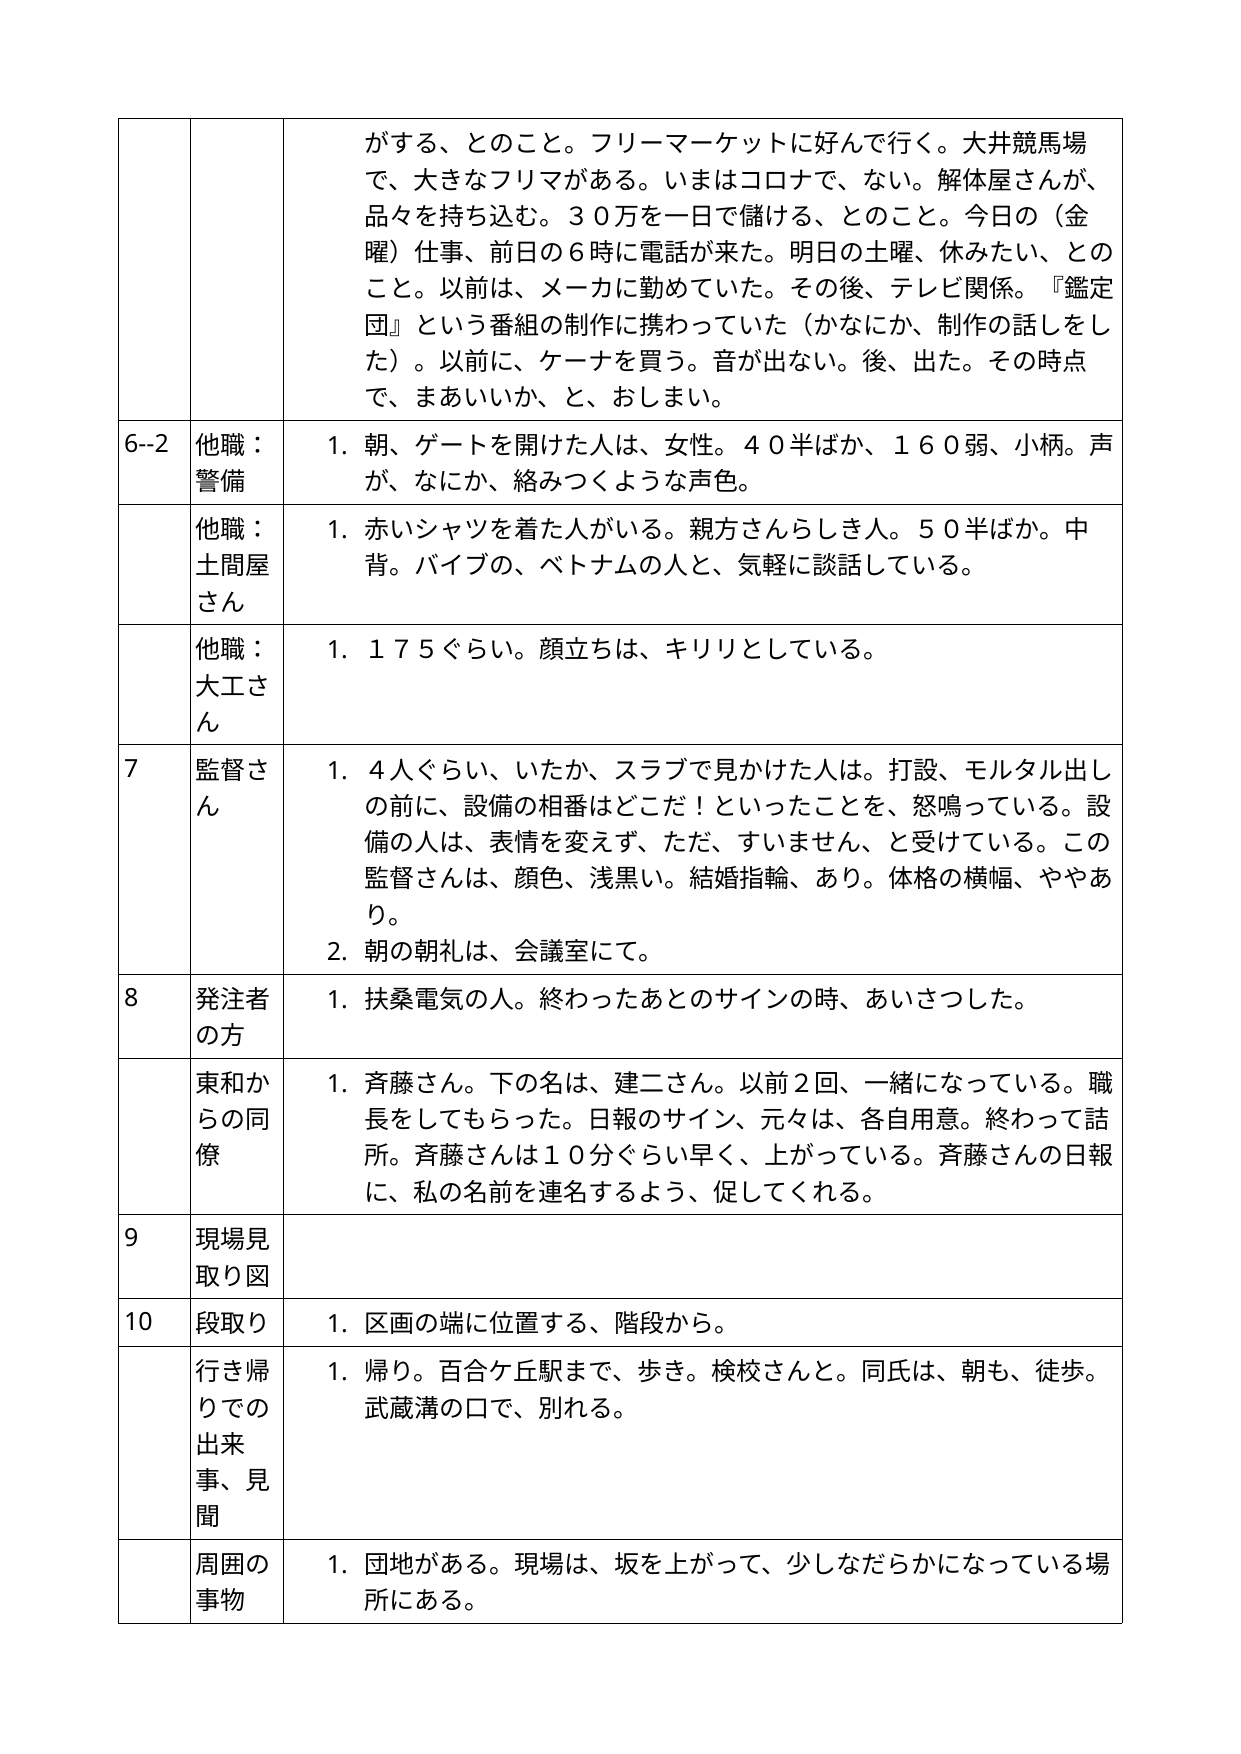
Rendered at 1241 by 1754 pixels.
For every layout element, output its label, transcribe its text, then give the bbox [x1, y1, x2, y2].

table_cell 朝、ゲートを開けた人は、女性。４０半ばか、１６０弱、小柄。声が、なにか、絡みつくような声色。 [284, 421, 1122, 504]
table_cell 発注者の方 [191, 975, 283, 1057]
table_cell [191, 119, 283, 420]
table_cell 7 [119, 745, 190, 973]
table_cell ４人ぐらい、いたか、スラブで見かけた人は。打設、モルタル出しの前に、設備の相番はどこだ！といったことを、怒鳴っている。設備の人は、表情を変えず、ただ、すいません、と受けている。この監督さんは、顔色、浅黒い。結婚指輪、あり。体格の横幅、ややあり。 朝の朝礼は、会議室にて。 [284, 745, 1122, 973]
table_cell 赤いシャツを着た人がいる。親方さんらしき人。５０半ばか。中背。バイブの、ベトナムの人と、気軽に談話している。 [284, 505, 1122, 624]
table_cell 団地がある。現場は、坂を上がって、少しなだらかになっている場所にある。 [284, 1540, 1122, 1623]
table_cell [119, 625, 190, 744]
table_cell 現場見取り図 [191, 1215, 283, 1298]
table_cell 監督さん [191, 745, 283, 973]
table_cell がする、とのこと。フリーマーケットに好んで行く。大井競馬場で、大きなフリマがある。いまはコロナで、ない。解体屋さんが、品々を持ち込む。３０万を一日で儲ける、とのこと。今日の（金曜）仕事、前日の６時に電話が来た。明日の土曜、休みたい、とのこと。以前は、メーカに勤めていた。その後、テレビ関係。『鑑定団』という番組の制作に携わっていた（かなにか、制作の話しをした）。以前に、ケーナを買う。音が出ない。後、出た。その時点で、まあいいか、と、おしまい。 [284, 119, 1122, 420]
table_cell 帰り。百合ケ丘駅まで、歩き。検校さんと。同氏は、朝も、徒歩。武蔵溝の口で、別れる。 [284, 1347, 1122, 1539]
table_cell 他職：大工さん [191, 625, 283, 744]
table_cell 他職：土間屋さん [191, 505, 283, 624]
table_cell 10 [119, 1299, 190, 1346]
table_cell 6--2 [119, 421, 190, 504]
table_cell １７５ぐらい。顔立ちは、キリリとしている。 [284, 625, 1122, 744]
table_cell 他職：警備 [191, 421, 283, 504]
table_cell [119, 1347, 190, 1539]
table_cell [119, 1059, 190, 1214]
table_cell [119, 1540, 190, 1623]
table_cell 扶桑電気の人。終わったあとのサインの時、あいさつした。 [284, 975, 1122, 1057]
table_cell 8 [119, 975, 190, 1057]
table_cell 周囲の事物 [191, 1540, 283, 1623]
table_cell [284, 1215, 1122, 1298]
table_cell [119, 505, 190, 624]
table_cell 斉藤さん。下の名は、建二さん。以前２回、一緒になっている。職長をしてもらった。日報のサイン、元々は、各自用意。終わって詰所。斉藤さんは１０分ぐらい早く、上がっている。斉藤さんの日報に、私の名前を連名するよう、促してくれる。 [284, 1059, 1122, 1214]
table_cell 行き帰りでの出来事、見聞 [191, 1347, 283, 1539]
table_cell 東和からの同僚 [191, 1059, 283, 1214]
table_cell 9 [119, 1215, 190, 1298]
table_cell 段取り [191, 1299, 283, 1346]
table_cell [119, 119, 190, 420]
table_cell 区画の端に位置する、階段から。 [284, 1299, 1122, 1346]
